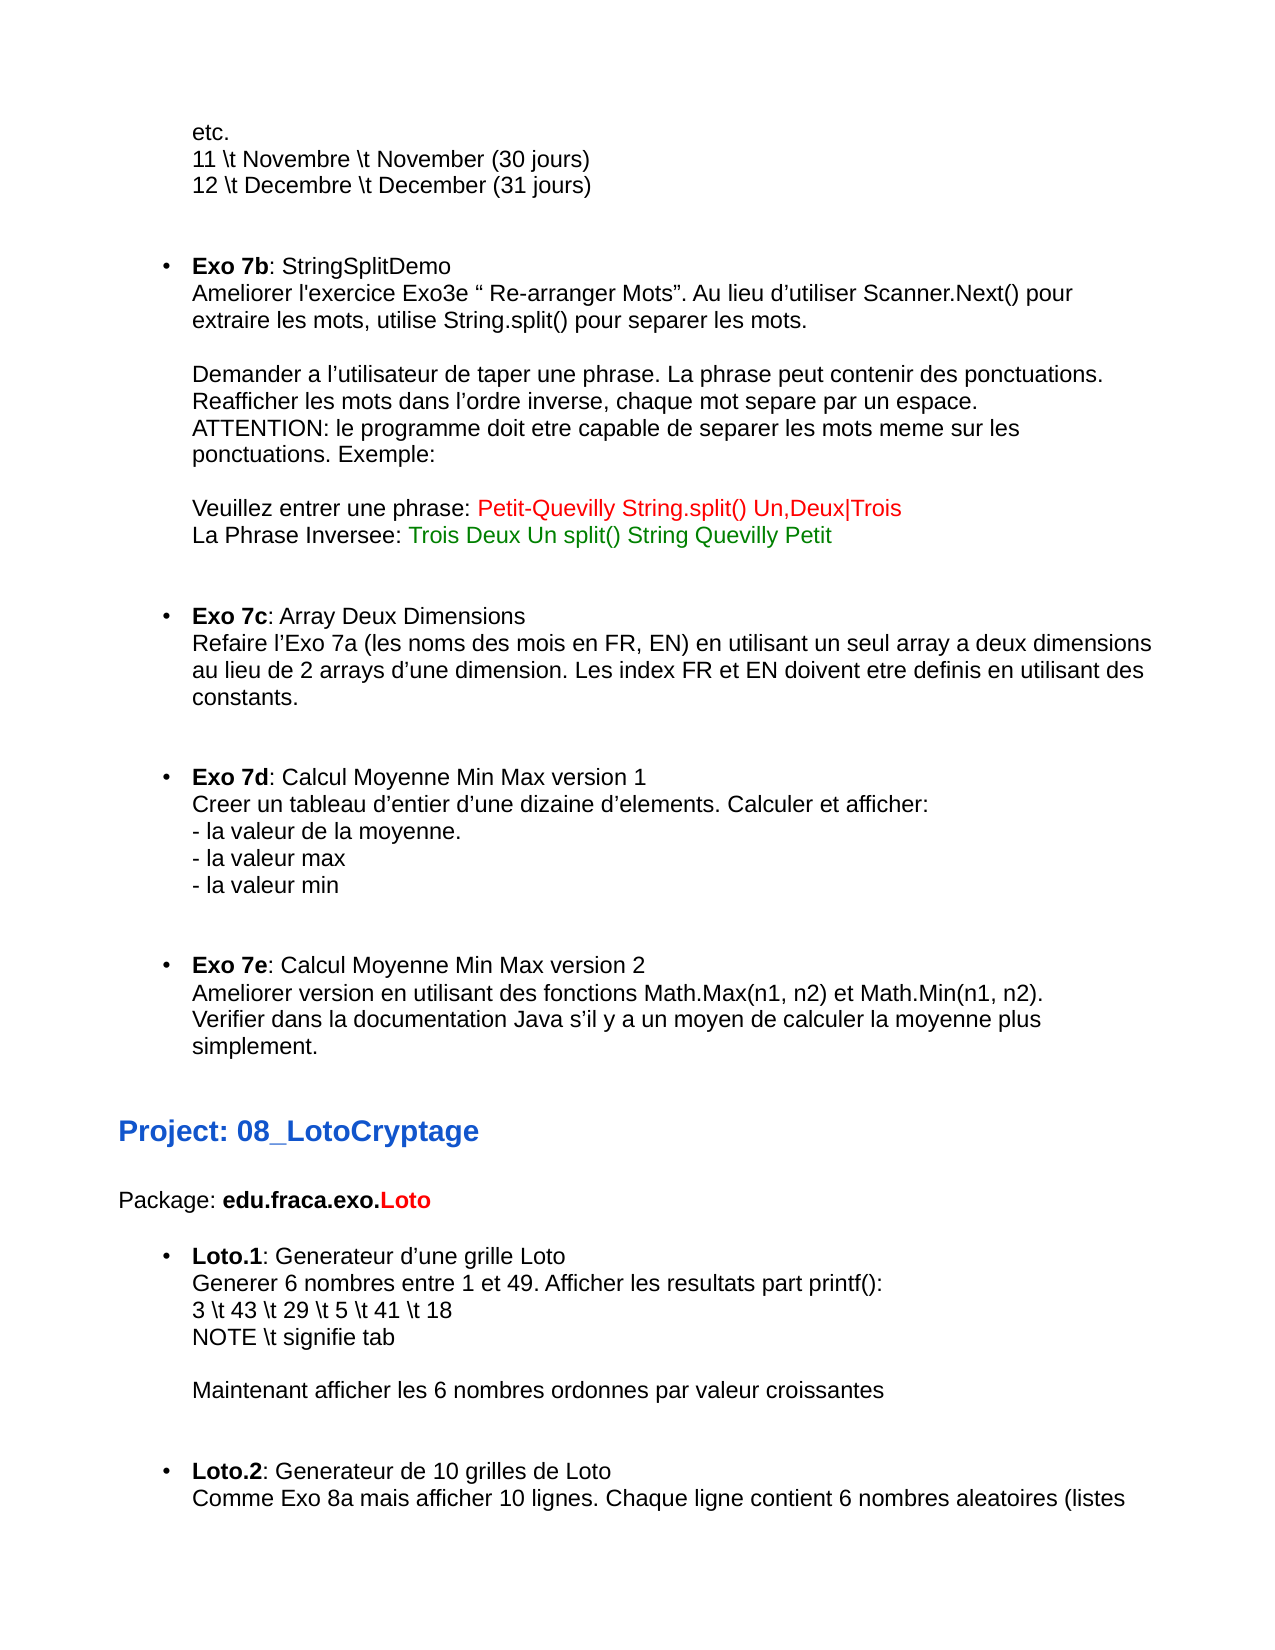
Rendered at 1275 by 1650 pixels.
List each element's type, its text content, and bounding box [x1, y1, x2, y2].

list Loto.2: Generateur de 10 grilles de Loto Comme Exo 8a mais afficher 10 lignes. Chaque ligne contient 6 nombres aleatoires (listes [162, 1458, 1157, 1512]
text Project: 08_LotoCryptage [118, 1113, 1157, 1147]
list Exo 7e: Calcul Moyenne Min Max version 2 Ameliorer version en utilisant des fonctions Math.Max(n1, n2) et Math.Min(n1, n2). Verifier dans la documentation Java s’il y a un moyen de calculer la moyenne plus simplement. [162, 952, 1157, 1059]
list Exo 7d: Calcul Moyenne Min Max version 1 Creer un tableau d’entier d’une dizaine d’elements. Calculer et afficher: - la valeur de la moyenne. - la valeur max - la valeur min [162, 763, 1157, 952]
list Exo 7c: Array Deux Dimensions Refaire l’Exo 7a (les noms des mois en FR, EN) en utilisant un seul array a deux dimensions au lieu de 2 arrays d’une dimension. Les index FR et EN doivent etre definis en utilisant des constants. [162, 602, 1157, 763]
text Package: edu.fraca.exo.Loto [118, 1187, 1157, 1214]
list Loto.1: Generateur d’une grille Loto Generer 6 nombres entre 1 et 49. Afficher les resultats part printf(): 3 \t 43 \t 29 \t 5 \t 41 \t 18 NOTE \t signifie tab Maintenant afficher les 6 nombres ordonnes par valeur croissantes [162, 1242, 1157, 1458]
list Exo 7b: StringSplitDemo Ameliorer l'exercice Exo3e “ Re-arranger Mots”. Au lieu d’utiliser Scanner.Next() pour extraire les mots, utilise String.split() pour separer les mots. Demander a l’utilisateur de taper une phrase. La phrase peut contenir des ponctuations. Reafficher les mots dans l’ordre inverse, chaque mot separe par un espace. ATTENTION: le programme doit etre capable de separer les mots meme sur les ponctuations. Exemple: Veuillez entrer une phrase: Petit-Quevilly String.split() Un,Deux|Trois La Phrase Inversee: Trois Deux Un split() String Quevilly Petit [162, 252, 1157, 602]
list etc. 11 \t Novembre \t November (30 jours) 12 \t Decembre \t December (31 jours) [162, 118, 1157, 252]
